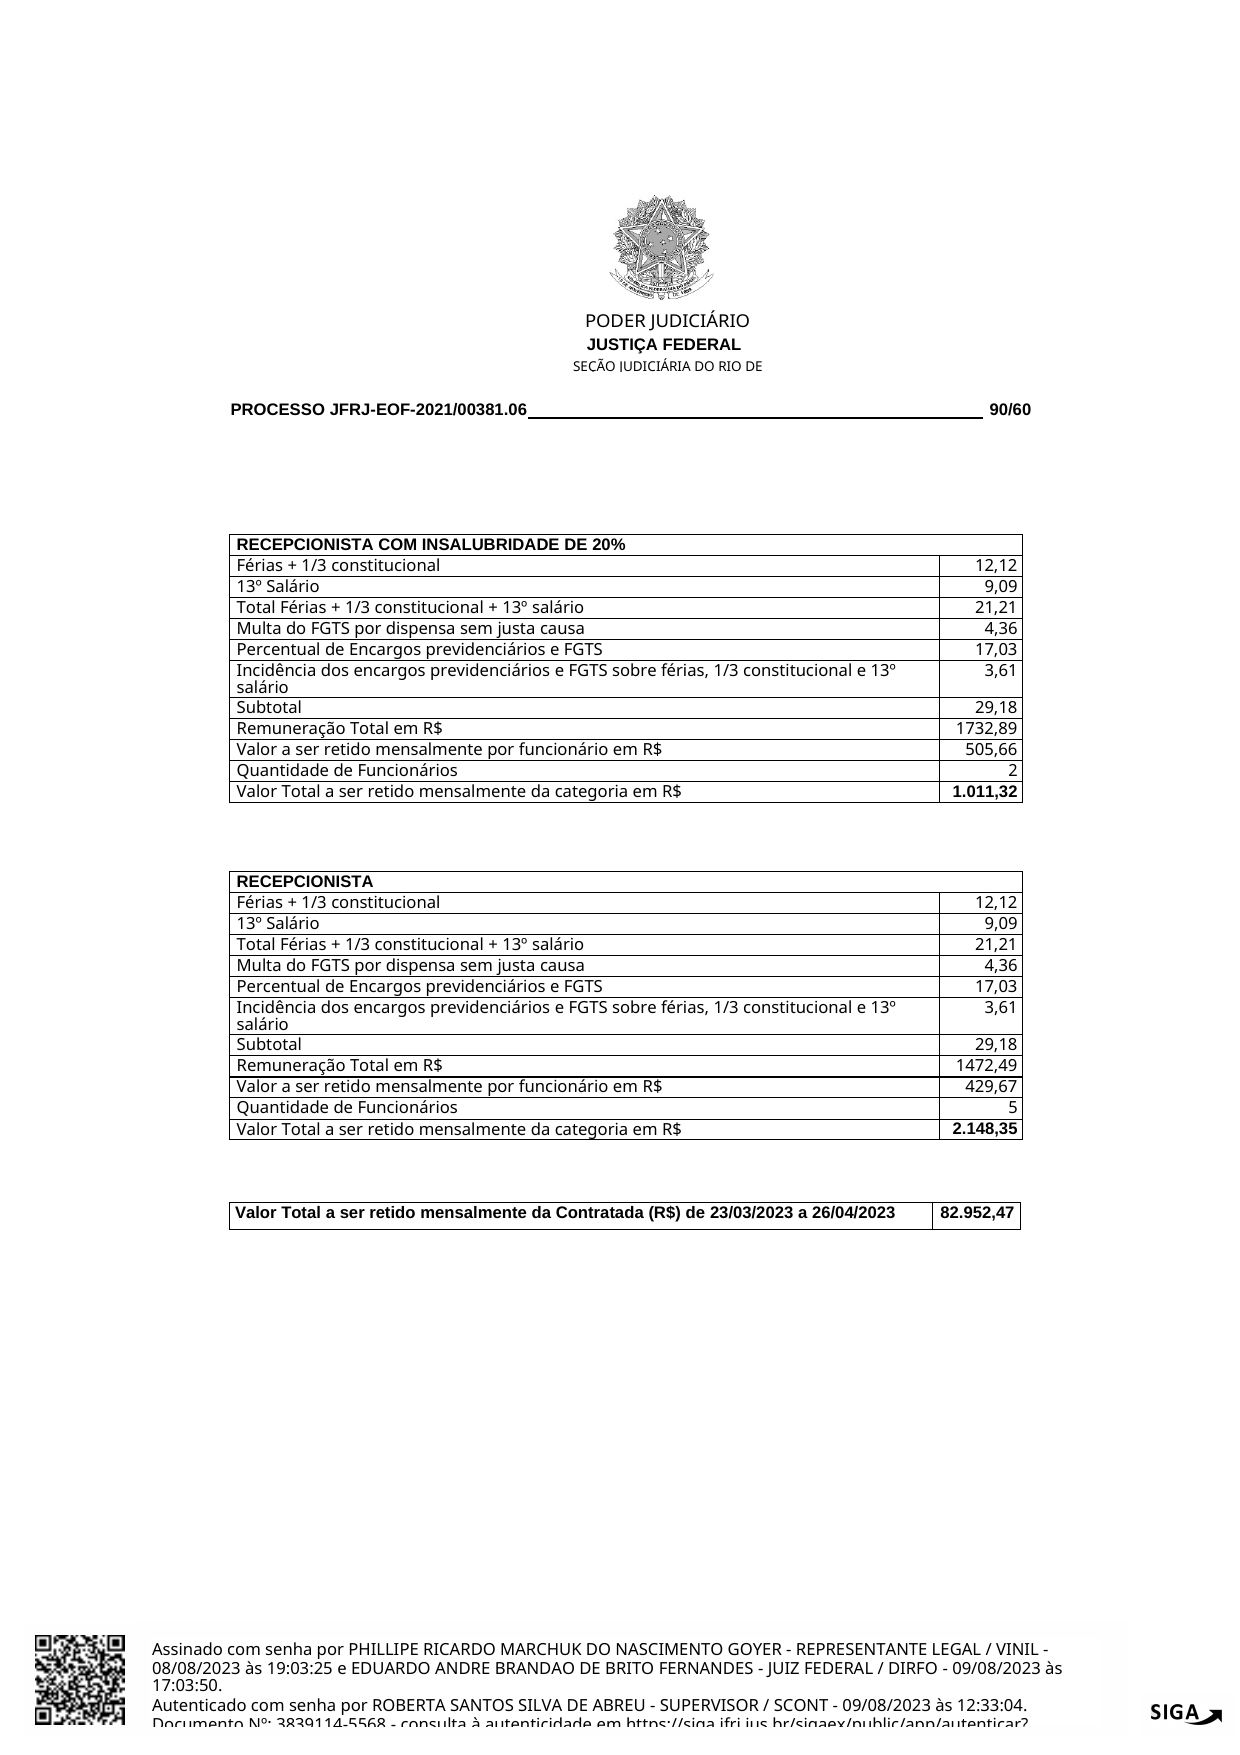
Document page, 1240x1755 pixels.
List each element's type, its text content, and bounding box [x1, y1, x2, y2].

table_cell 429,67 [940, 1078, 1022, 1097]
table_cell 9,09 [940, 577, 1022, 597]
table_cell 5 [940, 1098, 1022, 1118]
table_cell Multa do FGTS por dispensa sem justa causa [230, 619, 939, 639]
table_cell 1732,89 [940, 719, 1022, 739]
table_header RECEPCIONISTA [230, 872, 1022, 892]
table_cell 9,09 [940, 914, 1022, 934]
table_cell 1.011,32 [940, 782, 1022, 802]
table_cell 3,61 [940, 998, 1022, 1034]
table_cell 13º Salário [230, 577, 939, 597]
table_cell Incidência dos encargos previdenciários e FGTS sobre férias, 1/3 constitucional e 13º salário [230, 998, 939, 1034]
table_cell 2.148,35 [940, 1120, 1022, 1139]
table_cell 21,21 [940, 935, 1022, 955]
table_cell 4,36 [940, 619, 1022, 639]
table_cell 29,18 [940, 1035, 1022, 1055]
table_header RECEPCIONISTA COM INSALUBRIDADE DE 20% [230, 535, 1022, 555]
table_cell 17,03 [940, 977, 1022, 997]
table_cell Valor Total a ser retido mensalmente da categoria em R$ [230, 1120, 939, 1139]
table_cell Quantidade de Funcionários [230, 761, 939, 781]
table_cell 29,18 [940, 698, 1022, 718]
table_cell Férias + 1/3 constitucional [230, 556, 939, 576]
table_cell Subtotal [230, 1035, 939, 1055]
table_cell Percentual de Encargos previdenciários e FGTS [230, 977, 939, 997]
table_cell Subtotal [230, 698, 939, 718]
table_cell Valor Total a ser retido mensalmente da categoria em R$ [230, 782, 939, 802]
table_cell Valor a ser retido mensalmente por funcionário em R$ [230, 1078, 939, 1097]
table_cell 12,12 [940, 893, 1022, 913]
table_cell Percentual de Encargos previdenciários e FGTS [230, 640, 939, 660]
table_cell 12,12 [940, 556, 1022, 576]
table_cell Férias + 1/3 constitucional [230, 893, 939, 913]
table_cell Remuneração Total em R$ [230, 719, 939, 739]
table_cell Remuneração Total em R$ [230, 1056, 939, 1076]
table_cell Multa do FGTS por dispensa sem justa causa [230, 956, 939, 976]
table_cell 13º Salário [230, 914, 939, 934]
table_cell Valor a ser retido mensalmente por funcionário em R$ [230, 740, 939, 760]
table_cell 21,21 [940, 598, 1022, 618]
table_cell 3,61 [940, 661, 1022, 697]
table_cell 17,03 [940, 640, 1022, 660]
table_cell 4,36 [940, 956, 1022, 976]
table_cell 505,66 [940, 740, 1022, 760]
table_cell 1472,49 [940, 1056, 1022, 1076]
table_cell Total Férias + 1/3 constitucional + 13º salário [230, 935, 939, 955]
table_cell Total Férias + 1/3 constitucional + 13º salário [230, 598, 939, 618]
table_cell Quantidade de Funcionários [230, 1098, 939, 1118]
table_cell 2 [940, 761, 1022, 781]
table_cell Incidência dos encargos previdenciários e FGTS sobre férias, 1/3 constitucional e 13º salário [230, 661, 939, 697]
